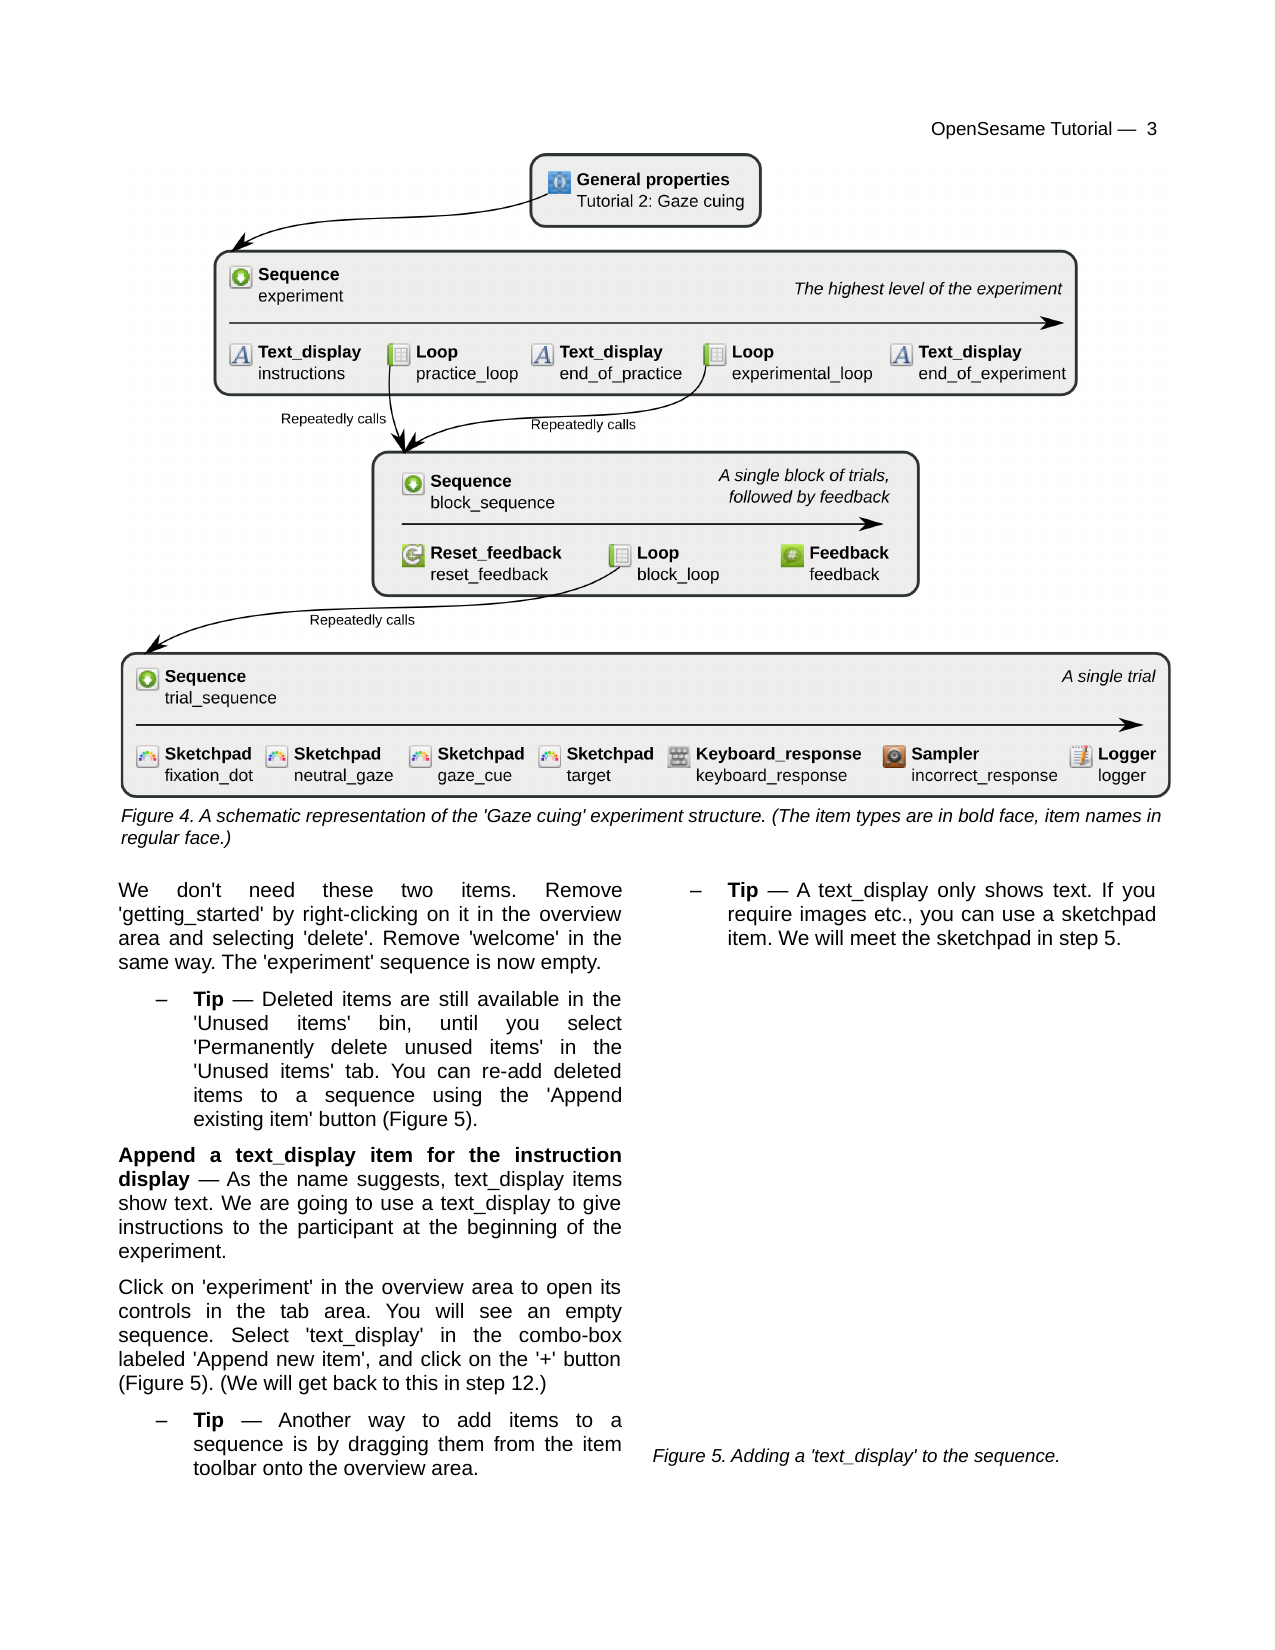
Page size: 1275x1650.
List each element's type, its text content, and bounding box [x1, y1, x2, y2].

text Figure 5. Adding a 'text_display' to the sequence. [652, 975, 1157, 1466]
list Tip — Deleted items are still available in the 'Unused items' bin, until you select 'Permanently delete unused items' in the 'Unused items' tab. You can re-add deleted items to a sequence using the 'Append existing item' button (Figure 5). [156, 987, 622, 1130]
text Click on 'experiment' in the overview area to open its controls in the tab area. You will see an empty sequence. Select 'text_display' in the combo-box labeled 'Append new item', and click on the '+' button (Figure 5). (We will get back to this in step 12.) [118, 1275, 622, 1395]
text We don't need these two items. Remove 'getting_started' by right-clicking on it in the overview area and selecting 'delete'. Remove 'welcome' in the same way. The 'experiment' sequence is now empty. [118, 169, 622, 974]
picture [120, 153, 1171, 798]
text Figure 4. A schematic representation of the 'Gaze cuing' experiment structure. (The item types are in bold face, item names in regular face.) [121, 798, 1171, 848]
text Append a text_display item for the instruction display — As the name suggests, text_display items show text. We are going to use a text_display to give instructions to the participant at the beginning of the experiment. [118, 1143, 622, 1263]
list Tip — A text_display only shows text. If you require images etc., you can use a sketchpad item. We will meet the sketchpad in step 5. [690, 848, 1157, 950]
list Tip — Another way to add items to a sequence is by dragging them from the item toolbar onto the overview area. [156, 1407, 622, 1479]
